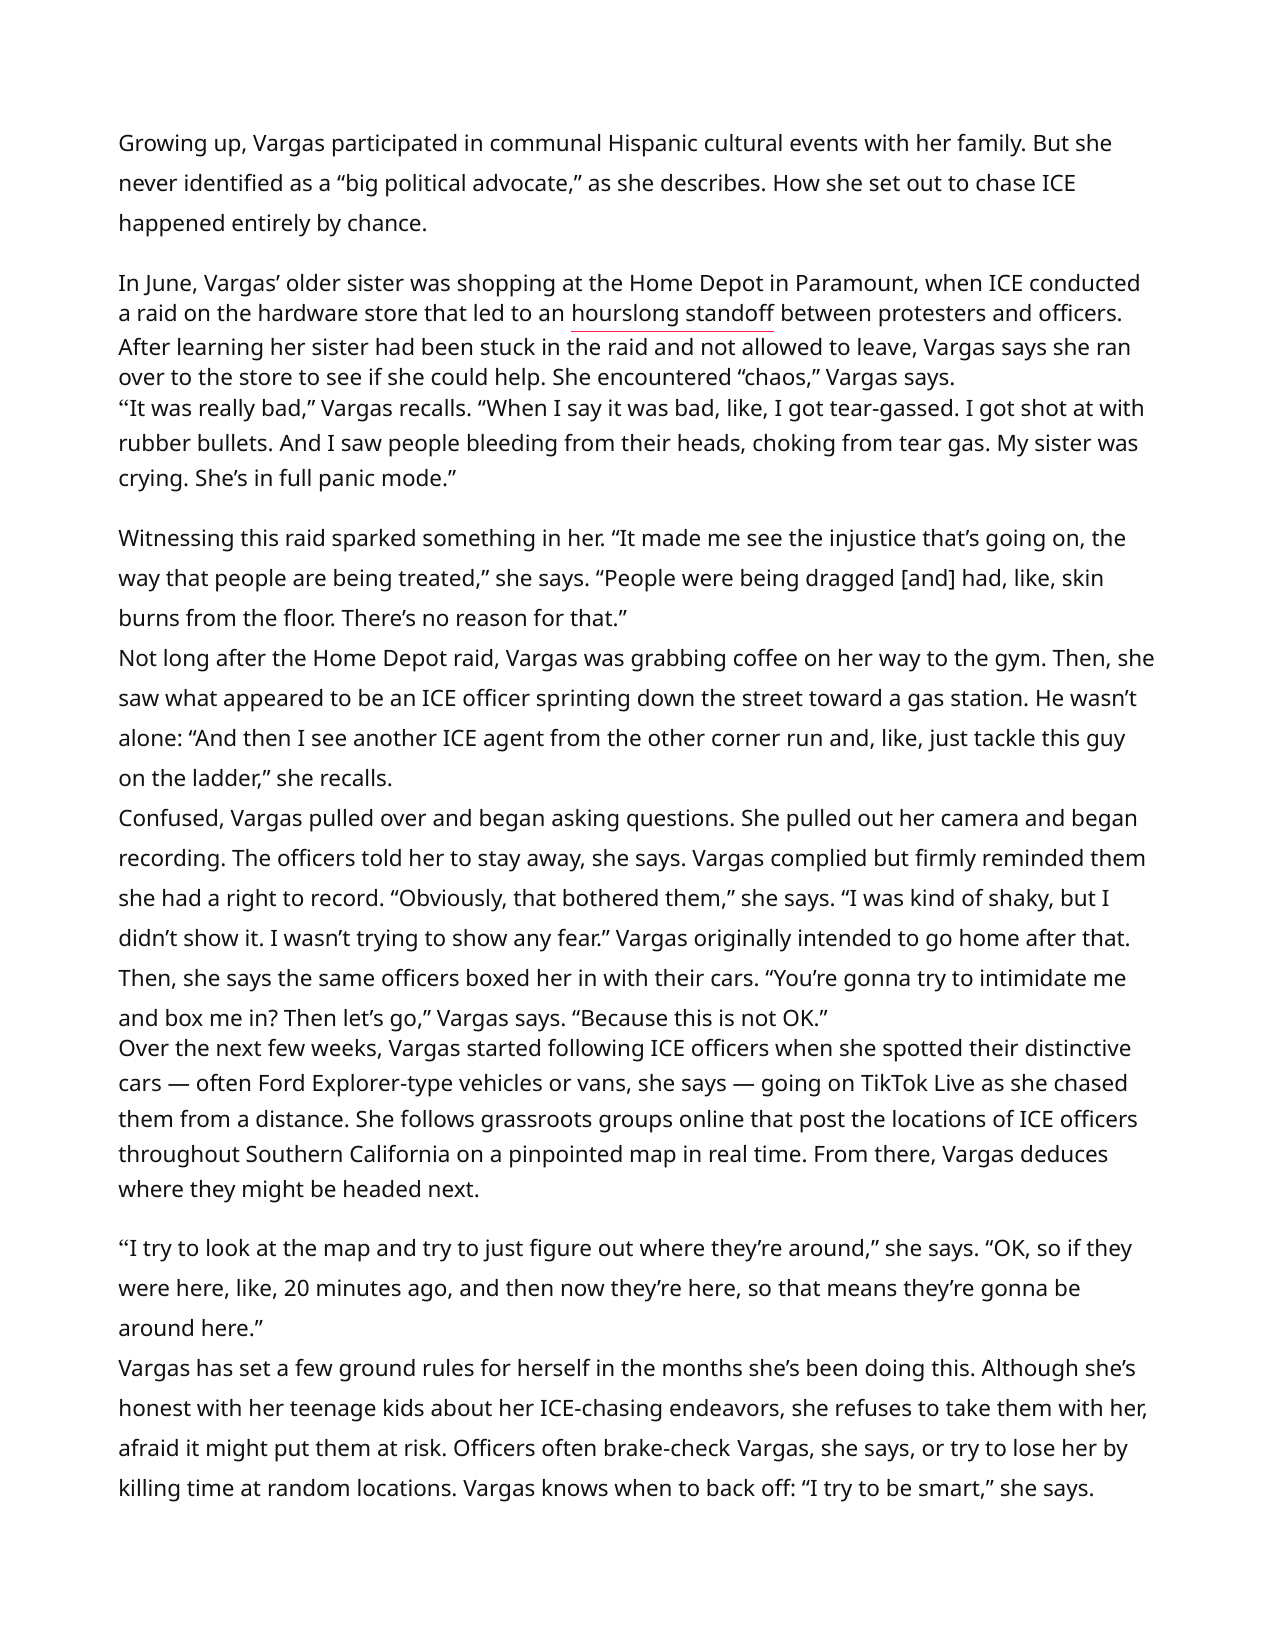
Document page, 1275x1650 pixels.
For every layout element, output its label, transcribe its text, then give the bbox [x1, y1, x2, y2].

text “I try to look at the map and try to just figure out where they’re around,” she says. “OK, so if they were here, like, 20 minutes ago, and then now they’re here, so that means they’re gonna be around here.” [118, 1223, 1157, 1343]
text In June, Vargas’ older sister was shopping at the Home Depot in Paramount, when ICE conducted a raid on the hardware store that led to an hourslong standoff between protesters and officers. After learning her sister had been stuck in the raid and not allowed to leave, Vargas says she ran over to the store to see if she could help. She encountered “chaos,” Vargas says. [118, 267, 1157, 392]
text “It was really bad,” Vargas recalls. “When I say it was bad, like, I got tear-gassed. I got shot at with rubber bullets. And I saw people bleeding from their heads, choking from tear gas. My sister was crying. She’s in full panic mode.” [118, 392, 1157, 493]
text Over the next few weeks, Vargas started following ICE officers when she spotted their distinctive cars — often Ford Explorer-type vehicles or vans, she says — going on TikTok Live as she chased them from a distance. She follows grassroots groups online that post the locations of ICE officers throughout Southern California on a pinpointed map in real time. From there, Vargas deduces where they might be headed next. [118, 1033, 1157, 1204]
text Not long after the Home Depot raid, Vargas was grabbing coffee on her way to the gym. Then, she saw what appeared to be an ICE officer sprinting down the street toward a gas station. He wasn’t alone: “And then I see another ICE agent from the other corner run and, like, just tackle this guy on the ladder,” she recalls. [118, 633, 1157, 793]
text Vargas has set a few ground rules for herself in the months she’s been doing this. Although she’s honest with her teenage kids about her ICE-chasing endeavors, she refuses to take them with her, afraid it might put them at risk. Officers often brake-check Vargas, she says, or try to lose her by killing time at random locations. Vargas knows when to back off: “I try to be smart,” she says. [118, 1343, 1157, 1503]
text Confused, Vargas pulled over and began asking questions. She pulled out her camera and began recording. The officers told her to stay away, she says. Vargas complied but firmly reminded them she had a right to record. “Obviously, that bothered them,” she says. “I was kind of shaky, but I didn’t show it. I wasn’t trying to show any fear.” Vargas originally intended to go home after that. Then, she says the same officers boxed her in with their cars. “You’re gonna try to intimidate me and box me in? Then let’s go,” Vargas says. “Because this is not OK.” [118, 793, 1157, 1033]
text Witnessing this raid sparked something in her. “It made me see the injustice that’s going on, the way that people are being treated,” she says. “People were being dragged [and] had, like, skin burns from the floor. There’s no reason for that.” [118, 513, 1157, 633]
text Growing up, Vargas participated in communal Hispanic cultural events with her family. But she never identified as a “big political advocate,” as she describes. How she set out to chase ICE happened entirely by chance. [118, 118, 1157, 238]
